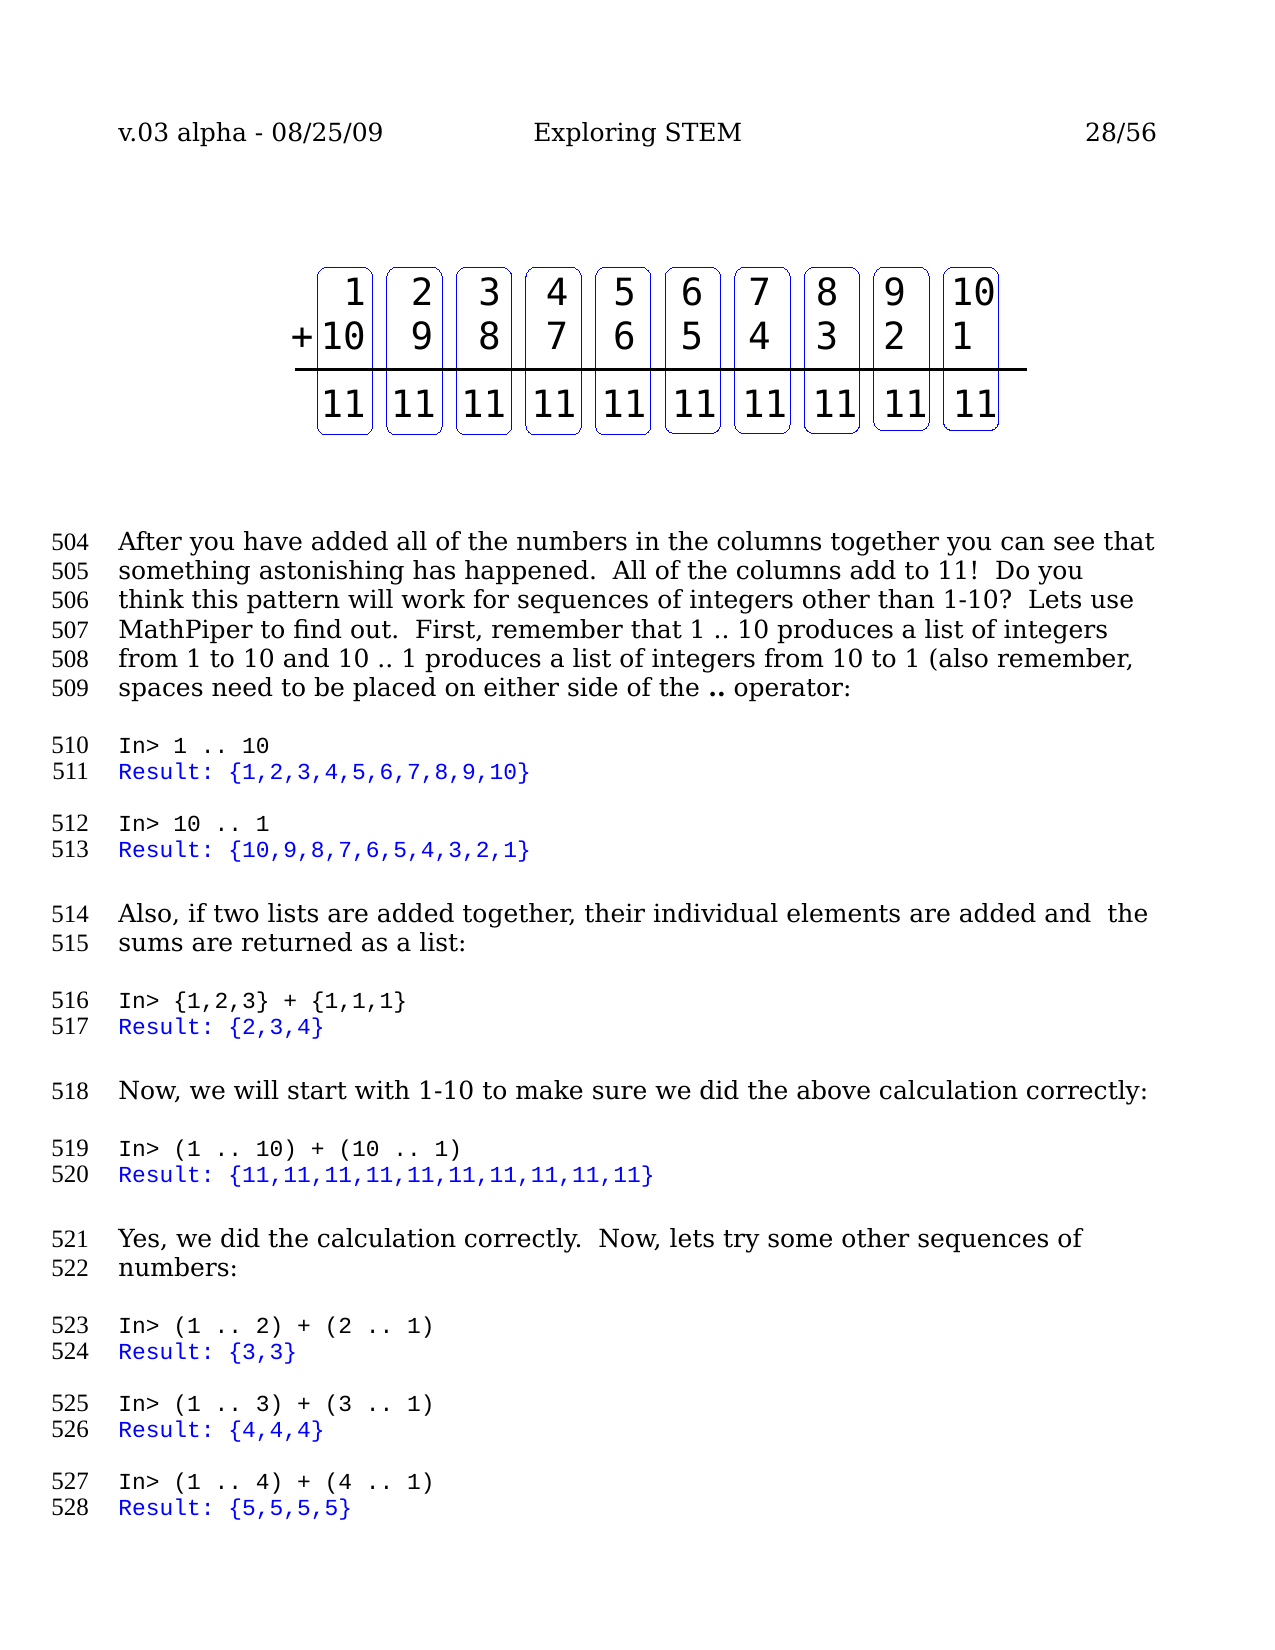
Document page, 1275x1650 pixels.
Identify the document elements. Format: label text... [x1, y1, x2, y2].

text In> (1 .. 3) + (3 .. 1) [118, 1392, 1157, 1418]
text In> (1 .. 10) + (10 .. 1) [118, 1137, 1157, 1163]
text Result: {2,3,4} [118, 1015, 1157, 1041]
text Result: {10,9,8,7,6,5,4,3,2,1} [118, 838, 1157, 864]
text Result: {11,11,11,11,11,11,11,11,11,11} [118, 1163, 1157, 1189]
text Result: {3,3} [118, 1340, 1157, 1366]
text Result: {4,4,4} [118, 1418, 1157, 1444]
text Result: {1,2,3,4,5,6,7,8,9,10} [118, 761, 1157, 786]
text In> (1 .. 4) + (4 .. 1) [118, 1470, 1157, 1496]
text In> (1 .. 2) + (2 .. 1) [118, 1314, 1157, 1340]
text After you have added all of the numbers in the columns together you can see that something astonishing has happened. All of the columns add to 11! Do you think this pattern will work for sequences of integers other than 1-10? Lets use MathPiper to find out. First, remember that 1 .. 10 produces a list of integers from 1 to 10 and 10 .. 1 produces a list of integers from 10 to 1 (also remember, spaces need to be placed on either side of the .. operator: [118, 527, 1157, 703]
text In> {1,2,3} + {1,1,1} [118, 989, 1157, 1015]
text Result: {5,5,5,5} [118, 1496, 1157, 1522]
text In> 1 .. 10 [118, 734, 1157, 761]
text Also, if two lists are added together, their individual elements are added and the sums are returned as a list: [118, 899, 1157, 957]
text Yes, we did the calculation correctly. Now, lets try some other sequences of numbers: [118, 1224, 1157, 1282]
text In> 10 .. 1 [118, 812, 1157, 838]
text Now, we will start with 1-10 to make sure we did the above calculation correctly: [118, 1076, 1157, 1105]
